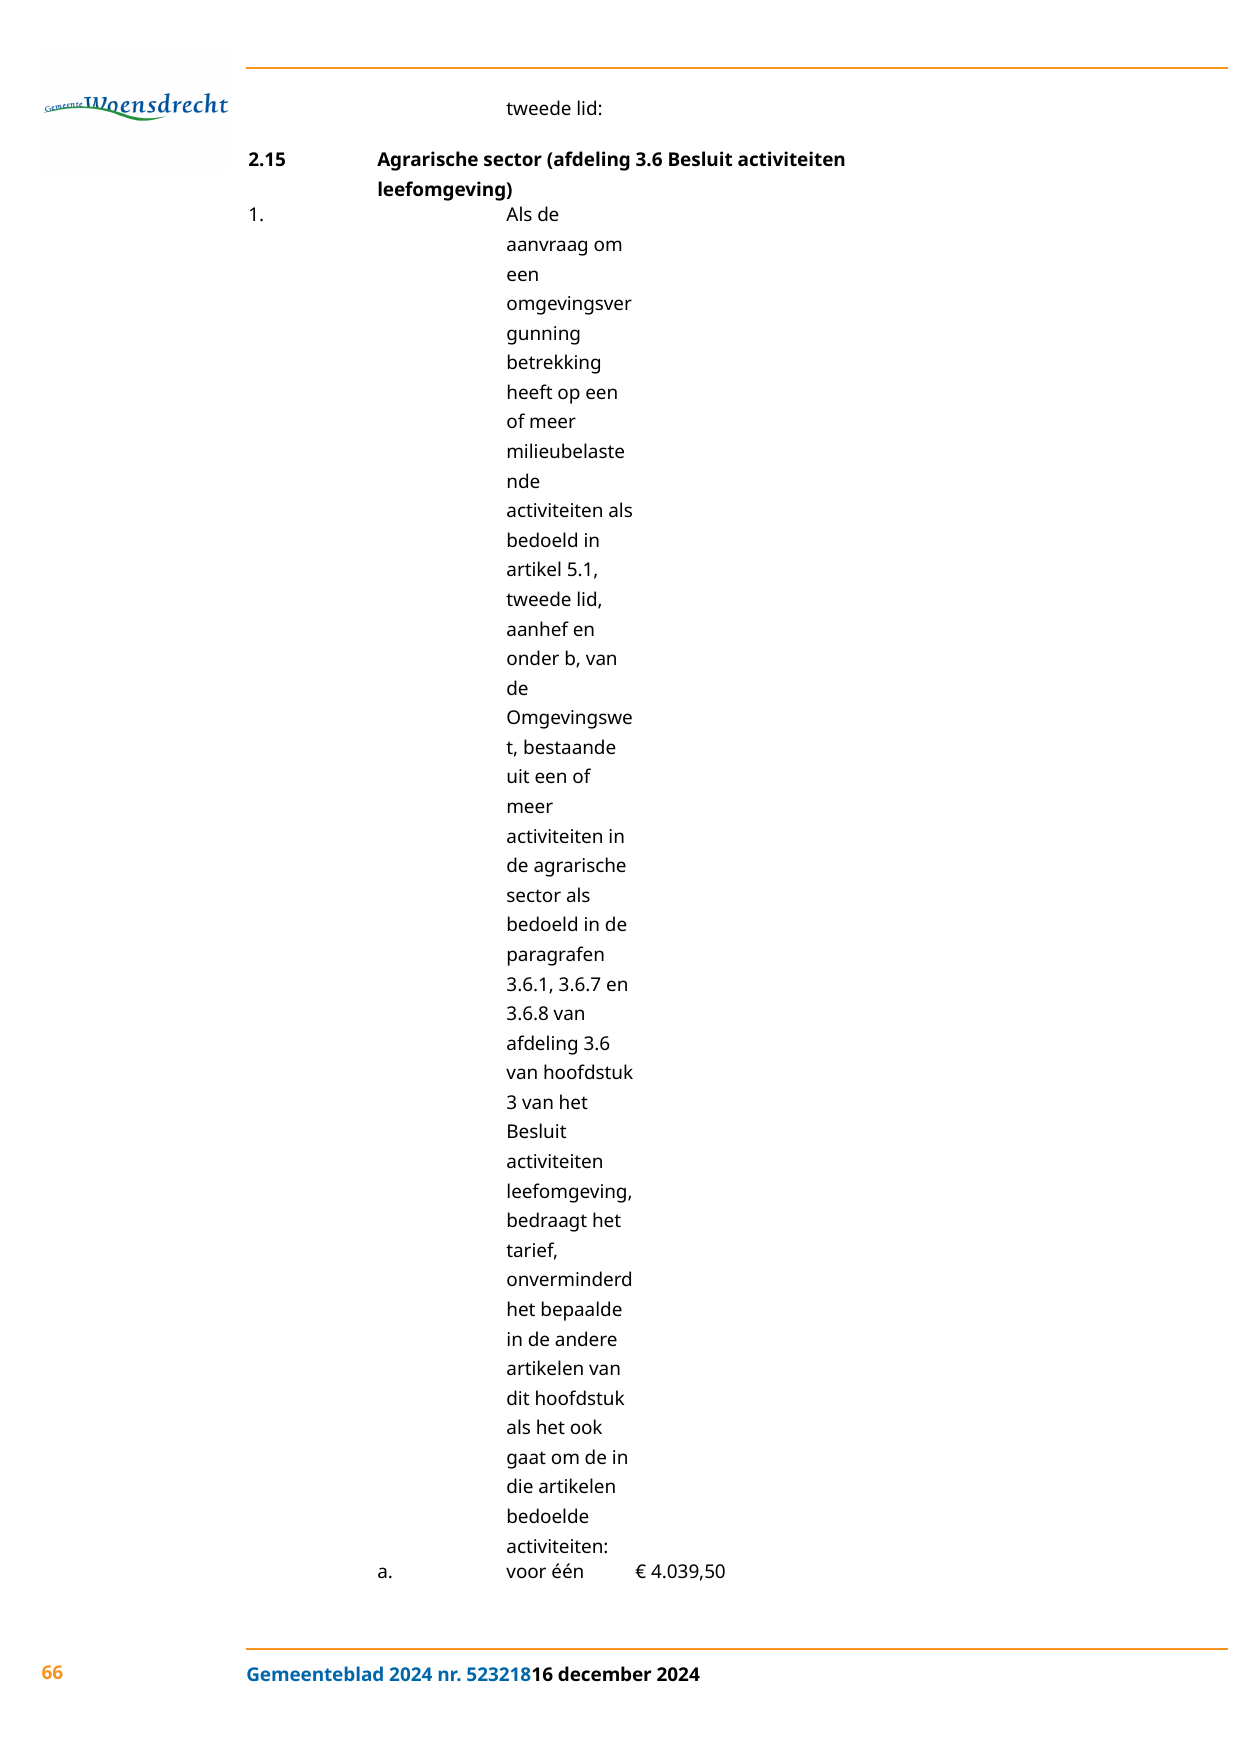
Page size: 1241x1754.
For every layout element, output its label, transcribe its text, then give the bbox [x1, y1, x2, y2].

table_cell [1023, 95, 1152, 121]
picture [41, 47, 231, 172]
table_cell € 4.039,50 [635, 1559, 764, 1584]
table_cell [764, 95, 1022, 121]
table_cell [248, 95, 377, 121]
table_cell [248, 1559, 377, 1584]
table_cell [377, 121, 506, 146]
table_cell [248, 121, 377, 146]
table_cell [1023, 1559, 1152, 1584]
table_cell [377, 202, 506, 1558]
table_cell voor één [506, 1559, 635, 1584]
table_cell 2.15 [248, 146, 377, 202]
table_cell Als de aanvraag om een omgevingsvergunning betrekking heeft op een of meer milieubelastende activiteiten als bedoeld in artikel 5.1, tweede lid, aanhef en onder b, van de Omgevingswet, bestaande uit een of meer activiteiten in de agrarische sector als bedoeld in de paragrafen 3.6.1, 3.6.7 en 3.6.8 van afdeling 3.6 van hoofdstuk 3 van het Besluit activiteiten leefomgeving, bedraagt het tarief, onverminderd het bepaalde in de andere artikelen van dit hoofdstuk als het ook gaat om de in die artikelen bedoelde activiteiten: [506, 202, 635, 1558]
table_cell [894, 146, 1152, 202]
table_cell [1023, 121, 1152, 146]
table_cell [764, 121, 1022, 146]
table_cell Agrarische sector (afdeling 3.6 Besluit activiteiten leefomgeving) [377, 146, 893, 202]
table_cell [1023, 202, 1152, 1558]
table_cell tweede lid: [506, 95, 635, 121]
table_cell [764, 1559, 1022, 1584]
table_cell [506, 121, 635, 146]
table_cell [377, 95, 506, 121]
table_cell 1. [248, 202, 377, 1558]
table_cell a. [377, 1559, 506, 1584]
table_cell [635, 202, 764, 1558]
table_cell [635, 121, 764, 146]
table_cell [764, 202, 1022, 1558]
table_cell [635, 95, 764, 121]
